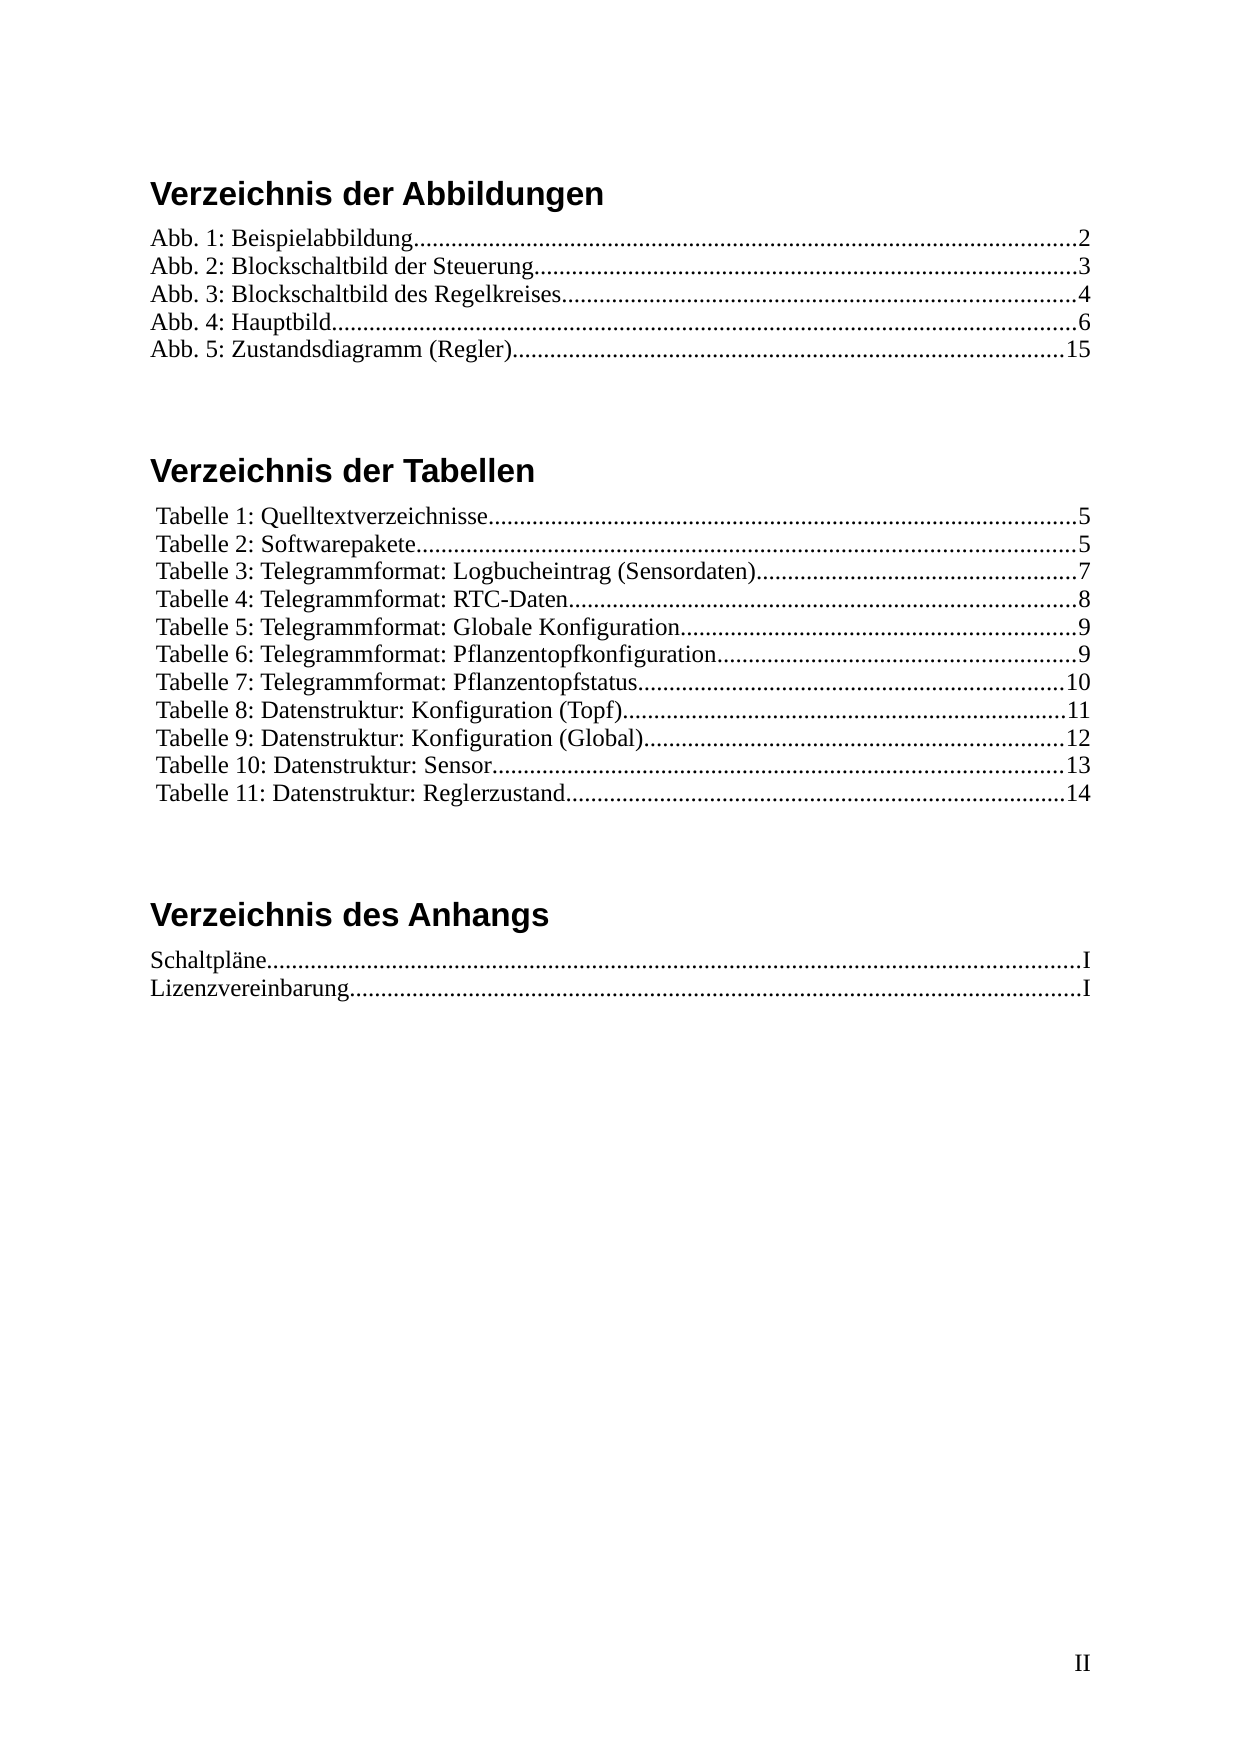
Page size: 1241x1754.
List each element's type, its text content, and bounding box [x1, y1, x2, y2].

text Abb. 1: Beispielabbildung 2 [150, 224, 1091, 252]
text Abb. 4: Hauptbild 6 [150, 308, 1091, 335]
subtitle Verzeichnis der Tabellen [150, 453, 1091, 489]
text Tabelle 5: Telegrammformat: Globale Konfiguration 9 [150, 613, 1091, 641]
text Lizenzvereinbarung I [150, 974, 1091, 1001]
text Tabelle 11: Datenstruktur: Reglerzustand 14 [150, 779, 1091, 807]
subtitle Verzeichnis des Anhangs [150, 896, 1091, 933]
text Abb. 2: Blockschaltbild der Steuerung 3 [150, 252, 1091, 280]
text Tabelle 3: Telegrammformat: Logbucheintrag (Sensordaten) 7 [150, 557, 1091, 585]
text Tabelle 1: Quelltextverzeichnisse 5 [150, 502, 1091, 530]
text Tabelle 4: Telegrammformat: RTC-Daten 8 [150, 585, 1091, 613]
text Tabelle 8: Datenstruktur: Konfiguration (Topf) 11 [150, 696, 1091, 724]
text Tabelle 9: Datenstruktur: Konfiguration (Global) 12 [150, 724, 1091, 751]
text Abb. 3: Blockschaltbild des Regelkreises 4 [150, 280, 1091, 308]
text Tabelle 10: Datenstruktur: Sensor 13 [150, 751, 1091, 779]
text Tabelle 6: Telegrammformat: Pflanzentopfkonfiguration 9 [150, 641, 1091, 668]
subtitle Verzeichnis der Abbildungen [150, 175, 1091, 212]
text Tabelle 7: Telegrammformat: Pflanzentopfstatus 10 [150, 668, 1091, 696]
text Schaltpläne I [150, 946, 1091, 974]
text Tabelle 2: Softwarepakete 5 [150, 530, 1091, 557]
text Abb. 5: Zustandsdiagramm (Regler) 15 [150, 335, 1091, 363]
